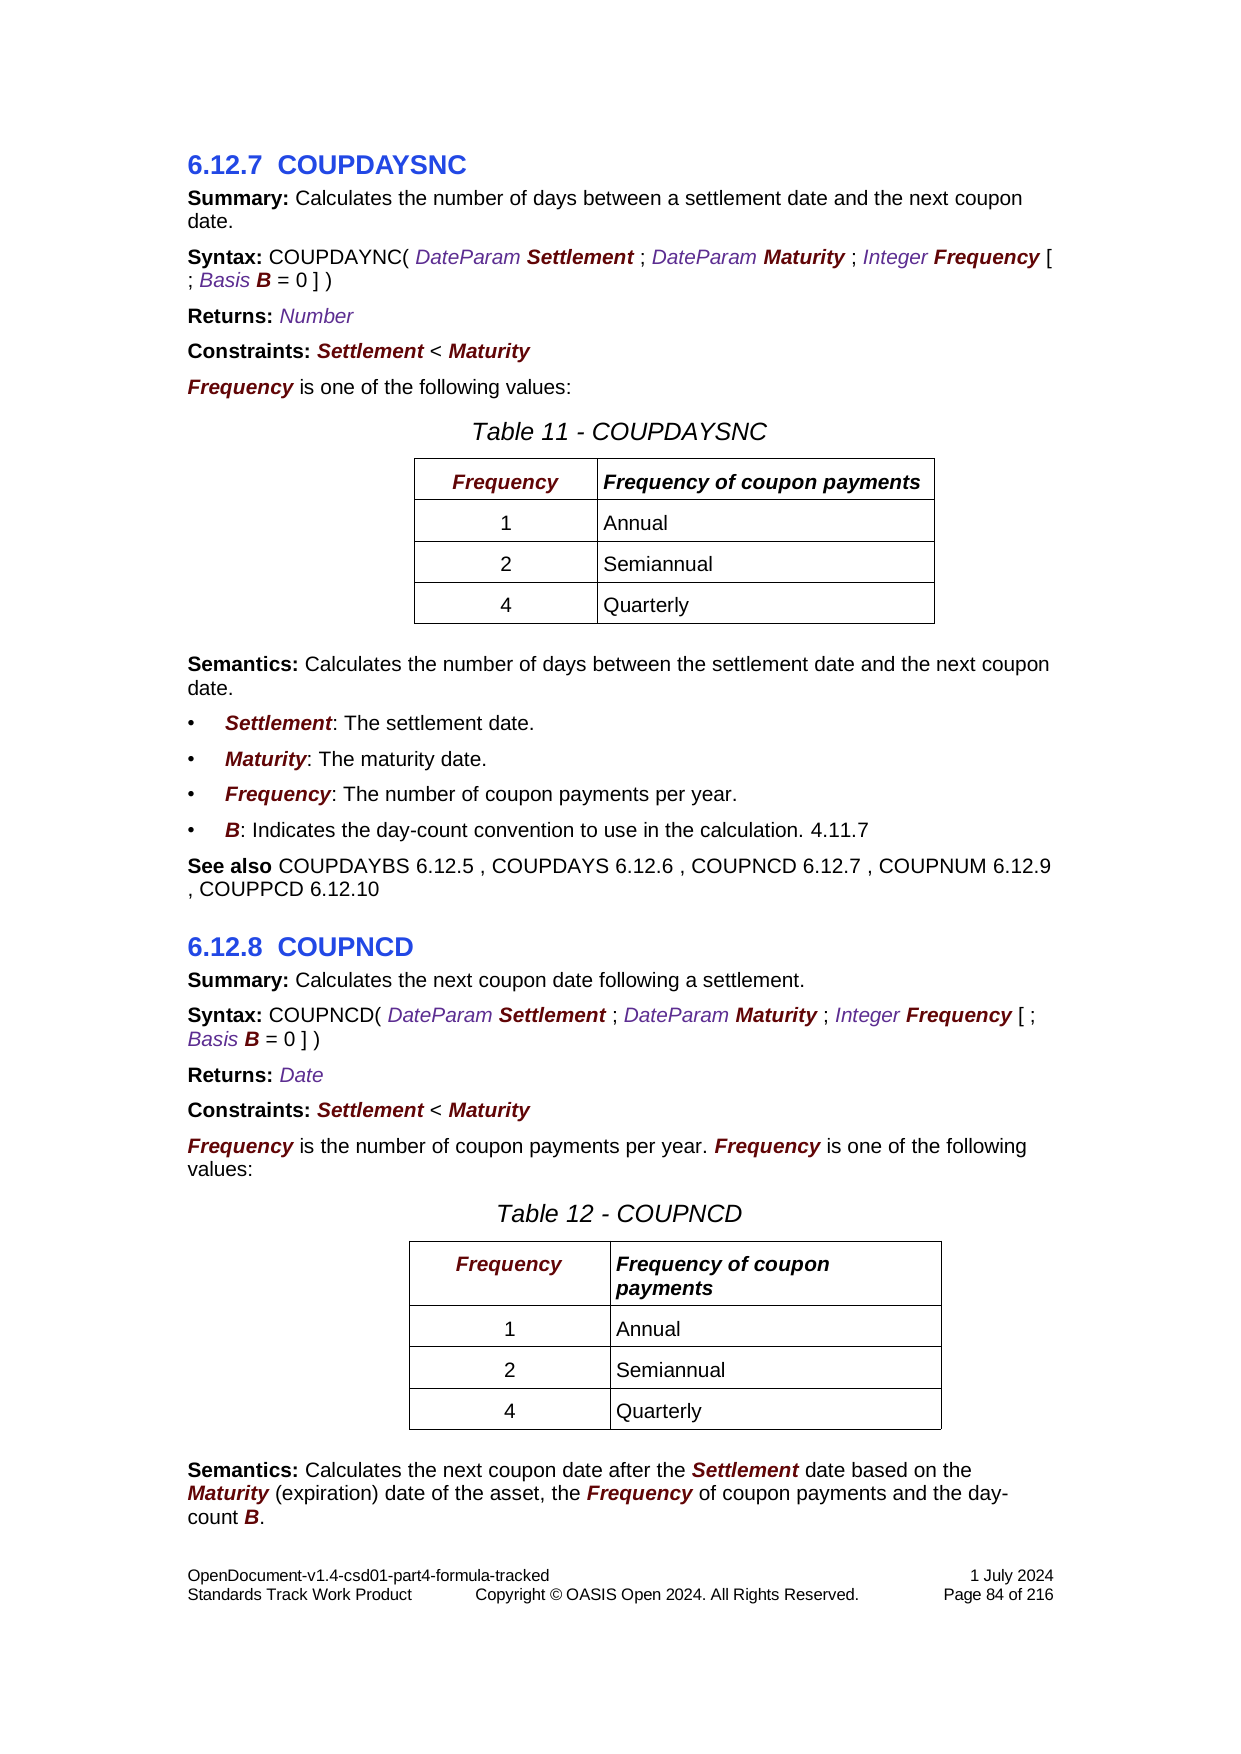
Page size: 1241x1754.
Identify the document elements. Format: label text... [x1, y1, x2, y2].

table_cell 4 [415, 583, 597, 623]
subtitle COUPNCD [187, 932, 1053, 962]
list Frequency: The number of coupon payments per year. [187, 783, 1053, 806]
text Syntax: COUPDAYNC( DateParam Settlement ; DateParam Maturity ; Integer Frequency [ ; Basis B = 0 ] ) [187, 245, 1053, 292]
list B: Indicates the day-count convention to use in the calculation. 4.11.7 [187, 818, 1053, 842]
text Returns: Date [187, 1063, 1053, 1087]
table_cell Semiannual [611, 1347, 941, 1387]
text Syntax: COUPNCD( DateParam Settlement ; DateParam Maturity ; Integer Frequency [ ; Basis B = 0 ] ) [187, 1004, 1053, 1051]
table_cell 2 [415, 542, 597, 582]
text Table 12 - COUPNCD [187, 1200, 1053, 1228]
text Table 11 - COUPDAYSNC [187, 418, 1053, 446]
text Constraints: Settlement < Maturity [187, 340, 1053, 363]
text Frequency is the number of coupon payments per year. Frequency is one of the following values: [187, 1134, 1053, 1181]
text Semantics: Calculates the next coupon date after the Settlement date based on the Maturity (expiration) date of the asset, the Frequency of coupon payments and the day-count B. [187, 1435, 1053, 1529]
text Summary: Calculates the number of days between a settlement date and the next coupon date. [187, 186, 1053, 233]
table_header Frequency [415, 459, 597, 499]
table_cell Annual [611, 1306, 941, 1346]
table_cell 4 [410, 1389, 610, 1429]
table_cell Quarterly [611, 1389, 941, 1429]
table_cell 2 [410, 1347, 610, 1387]
text Constraints: Settlement < Maturity [187, 1099, 1053, 1122]
table_header Frequency of coupon payments [611, 1242, 941, 1305]
text See also COUPDAYBS 6.12.5 , COUPDAYS 6.12.6 , COUPNCD 6.12.7 , COUPNUM 6.12.9 , COUPPCD 6.12.10 [187, 854, 1053, 901]
text Frequency is one of the following values: [187, 376, 1053, 399]
table_cell 1 [410, 1306, 610, 1346]
table_cell 1 [415, 500, 597, 541]
list Maturity: The maturity date. [187, 747, 1053, 771]
text Semantics: Calculates the number of days between the settlement date and the next coupon date. [187, 629, 1053, 699]
list Settlement: The settlement date. [187, 712, 1053, 735]
table_header Frequency of coupon payments [598, 459, 934, 499]
table_cell Quarterly [598, 583, 934, 623]
table_cell Annual [598, 500, 934, 541]
table_header Frequency [410, 1242, 610, 1305]
subtitle COUPDAYSNC [187, 150, 1053, 180]
text Returns: Number [187, 304, 1053, 328]
text Summary: Calculates the next coupon date following a settlement. [187, 968, 1053, 992]
table_cell Semiannual [598, 542, 934, 582]
